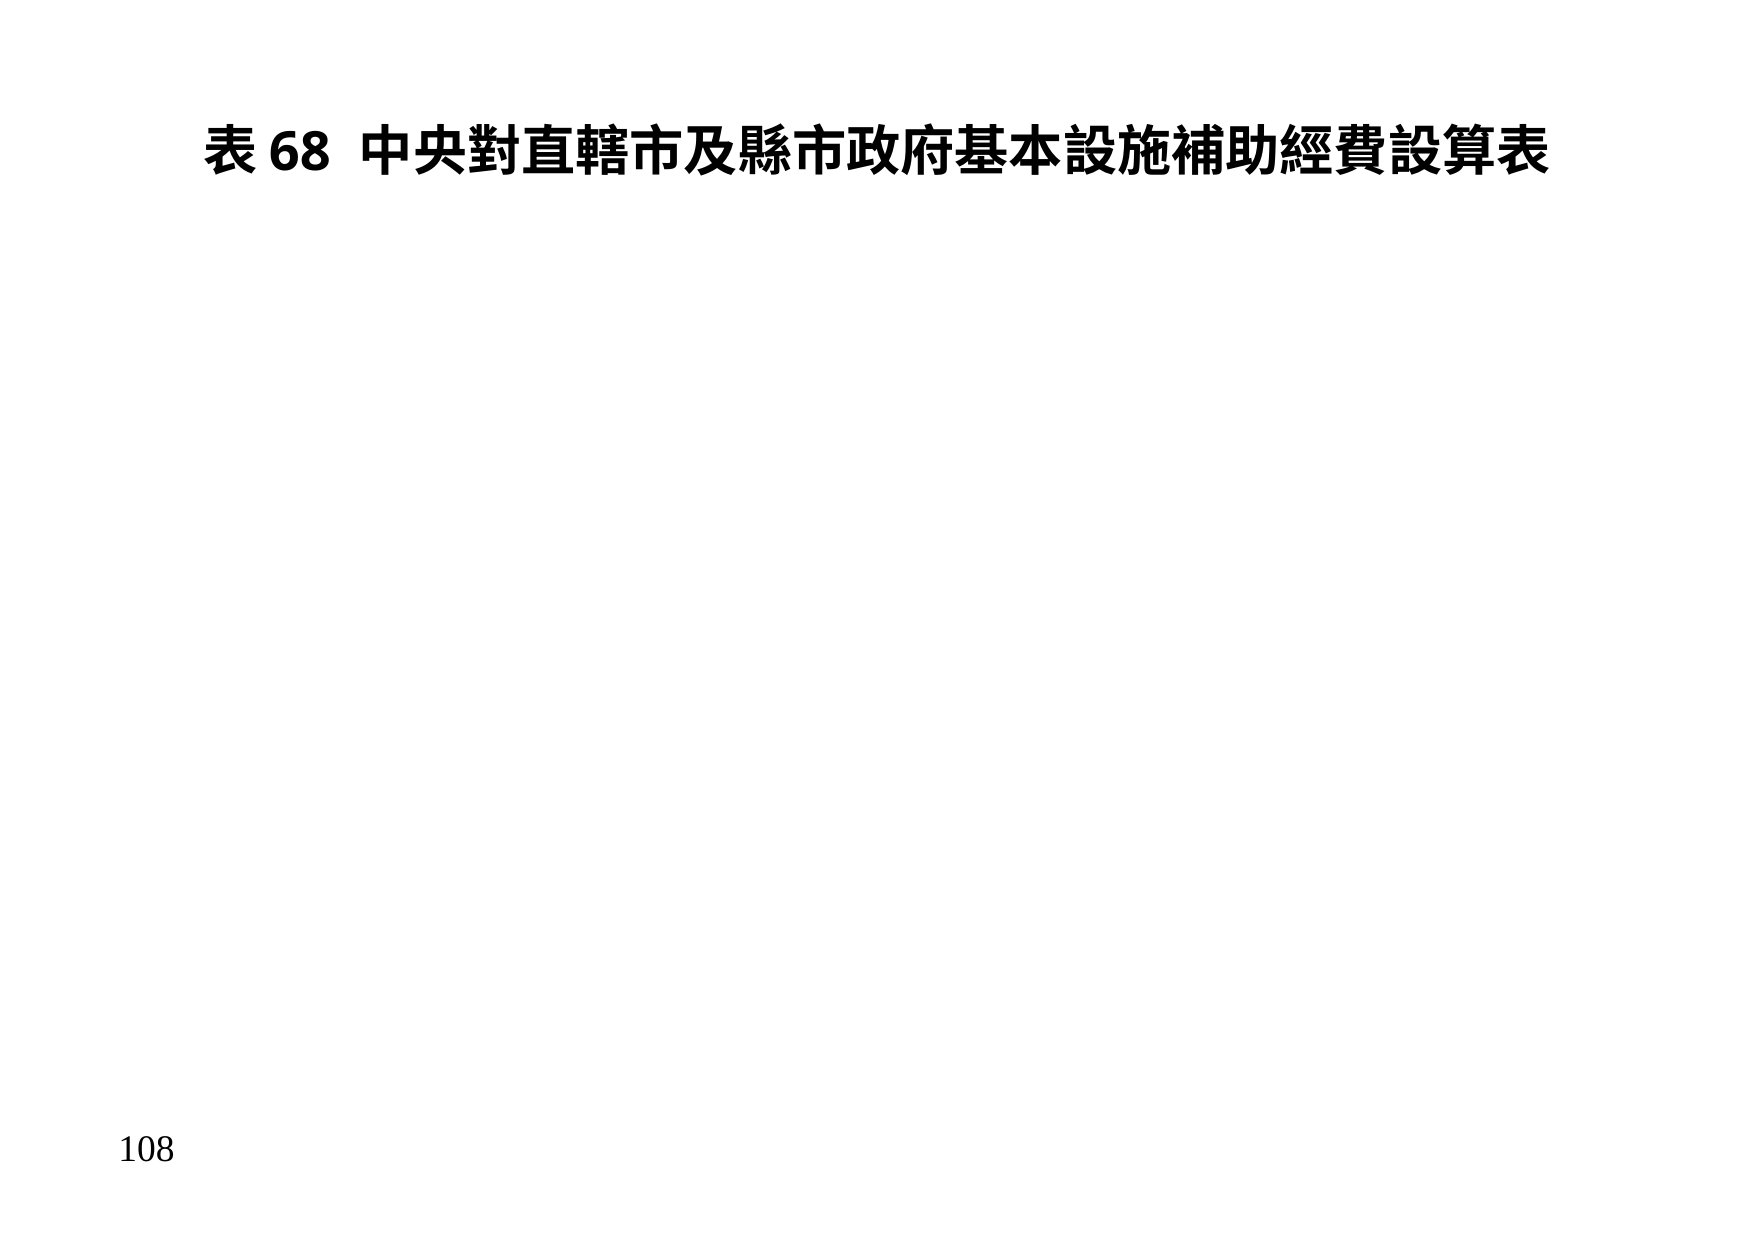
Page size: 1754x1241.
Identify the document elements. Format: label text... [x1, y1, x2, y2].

text 表68 中央對直轄市及縣市政府基本設施補助經費設算表 [118, 91, 1636, 204]
